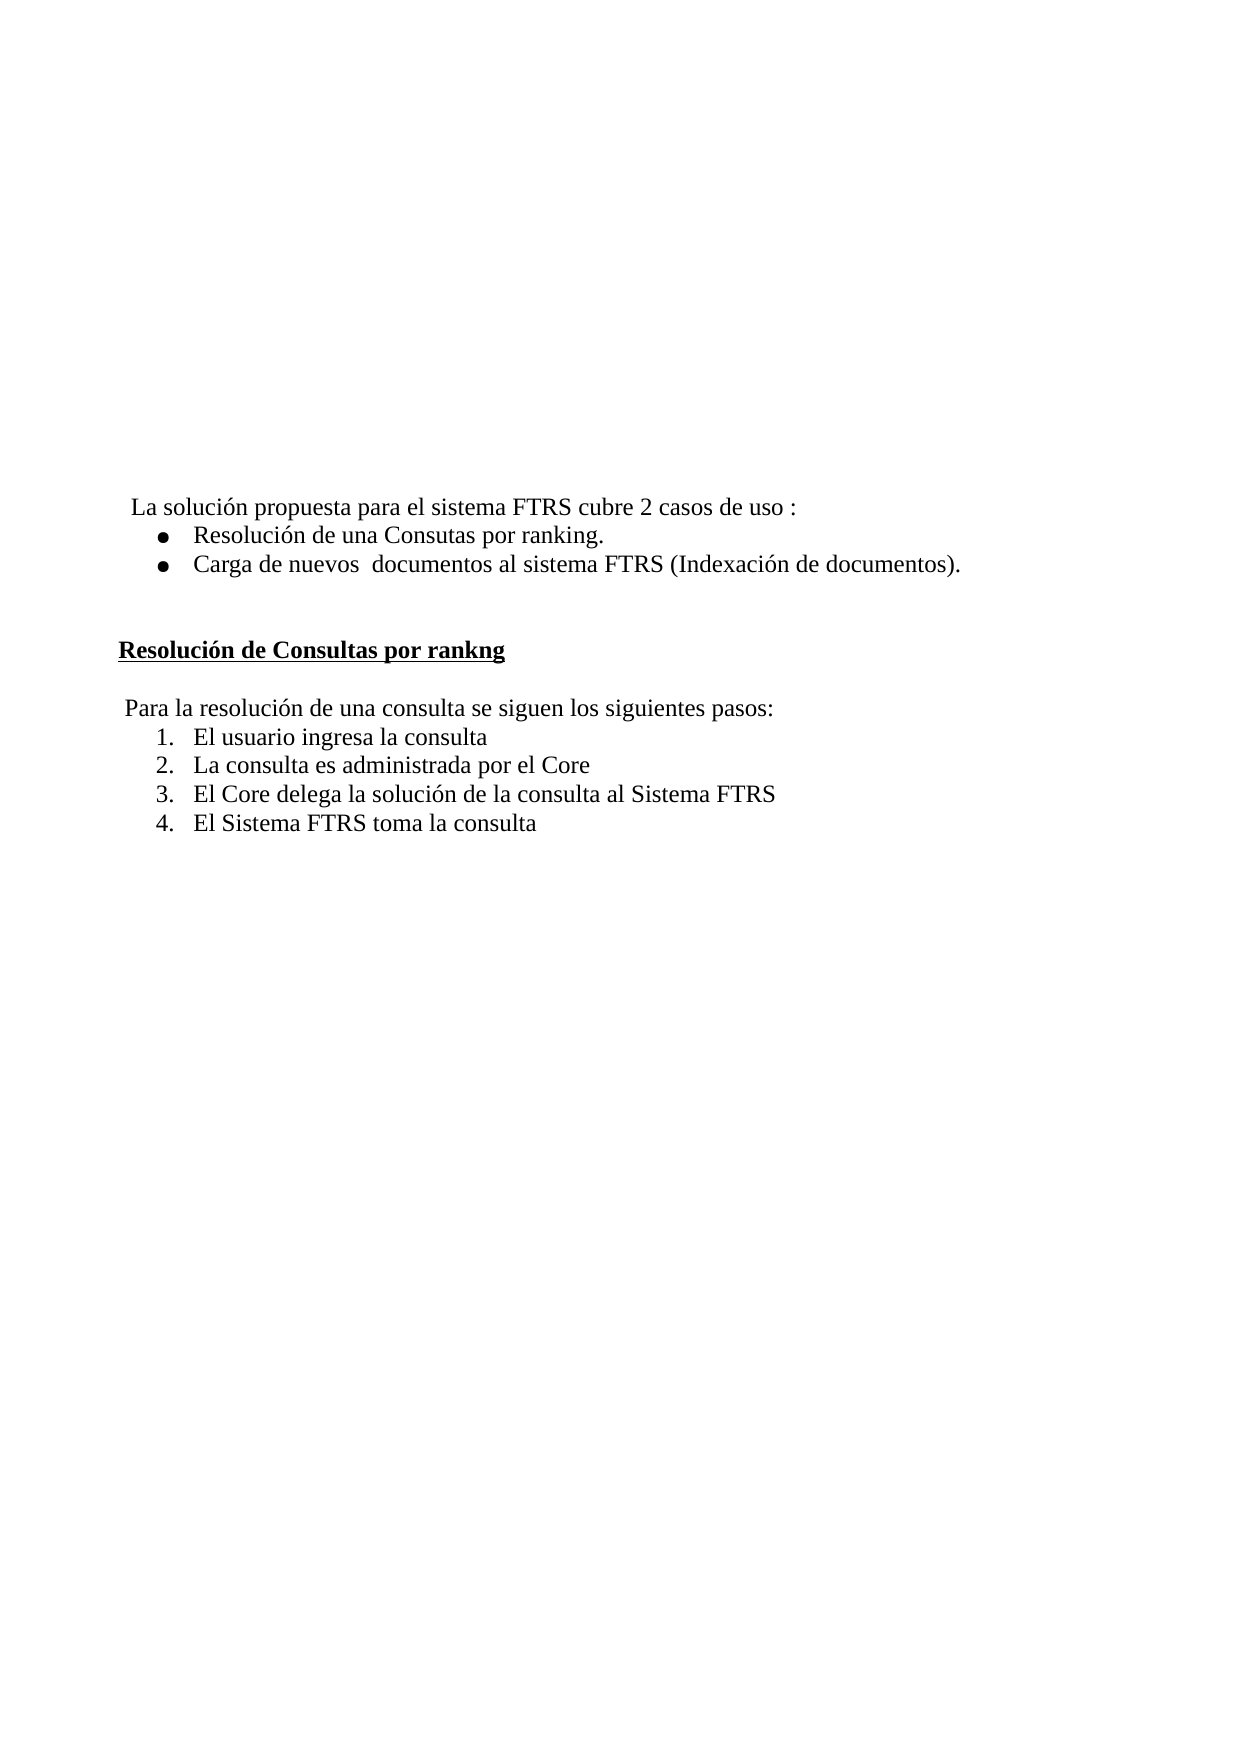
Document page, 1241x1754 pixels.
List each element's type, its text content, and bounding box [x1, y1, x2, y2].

list Resolución de una Consutas por ranking. [156, 521, 1122, 549]
list La consulta es administrada por el Core [156, 751, 1122, 779]
text La solución propuesta para el sistema FTRS cubre 2 casos de uso : [118, 492, 1122, 521]
text Resolución de Consultas por rankng [118, 636, 1122, 664]
text Para la resolución de una consulta se siguen los siguientes pasos: [118, 693, 1122, 722]
list Carga de nuevos documentos al sistema FTRS (Indexación de documentos). [156, 549, 1122, 578]
list El Sistema FTRS toma la consulta [156, 808, 1122, 837]
list El usuario ingresa la consulta [156, 722, 1122, 751]
list El Core delega la solución de la consulta al Sistema FTRS [156, 779, 1122, 808]
